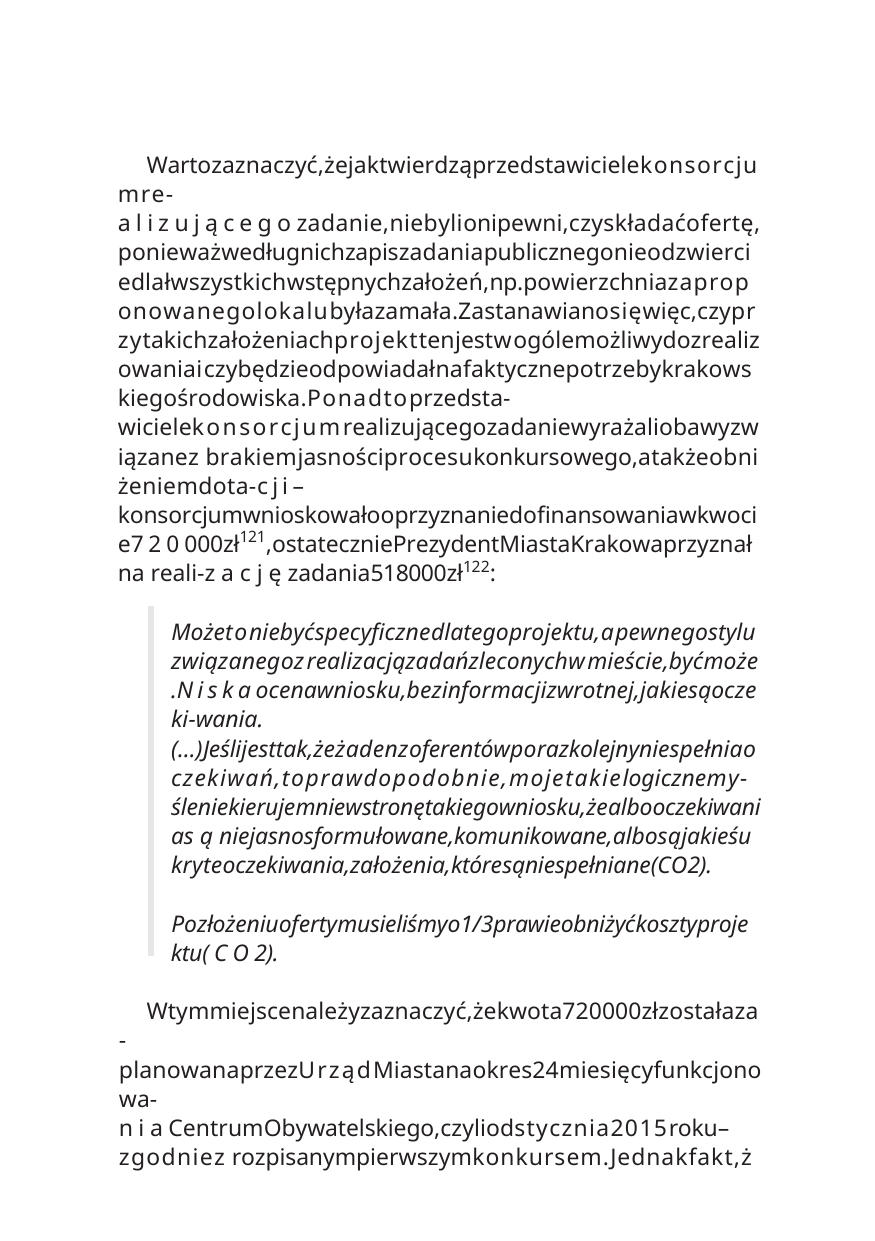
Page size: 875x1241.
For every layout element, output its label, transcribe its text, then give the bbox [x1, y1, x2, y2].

text Wartozaznaczyć,żejaktwierdząprzedstawicielekonsorcjumre-alizującegozadanie,niebylionipewni,czyskładaćofertę,ponieważwedługnichzapiszadaniapublicznegonieodzwierciedlałwszystkichwstępnychzałożeń,np.powierzchniazaproponowanegolokalubyłazamała.Zastanawianosięwięc,czyprzytakichzałożeniachprojekttenjestwogólemożliwydozrealizowaniaiczybędzieodpowiadałnafaktycznepotrzebykrakowskiegośrodowiska.Ponadtoprzedsta-wicielekonsorcjumrealizującegozadaniewyrażaliobawyzwiązanezbrakiemjasnościprocesukonkursowego,atakżeobniżeniemdota-cji–konsorcjumwnioskowałooprzyznaniedofinansowaniawkwocie720000zł121,ostateczniePrezydentMiastaKrakowaprzyznałna reali-zacjęzadania518000zł122: [118, 150, 762, 587]
text Pozłożeniuofertymusieliśmyo1/3prawieobniżyćkosztyprojektu(CO2). [171, 909, 756, 967]
text Wtymmiejscenależyzaznaczyć,żekwota720000złzostałaza-planowanaprzezUrządMiastanaokres24miesięcyfunkcjonowa-niaCentrumObywatelskiego,czyliodstycznia2015roku–zgodniezrozpisanympierwszymkonkursem.Jednakfakt,ż [119, 996, 762, 1171]
text Możetoniebyćspecyficznedlategoprojektu,apewnegostyluzwiązanegozrealizacjązadańzleconychwmieście,byćmoże.Niskaocenawniosku,bezinformacjizwrotnej,jakiesąoczeki-wania.(…)Jeślijesttak,żeżadenzoferentówporazkolejnyniespełniaoczekiwań,toprawdopodobnie,mojetakielogicznemy-śleniekierujemniewstronętakiegowniosku,żealbooczekiwaniasąniejasnosformułowane,komunikowane,albosąjakieśukryteoczekiwania,założenia,któresąniespełniane(CO2). [171, 617, 761, 879]
